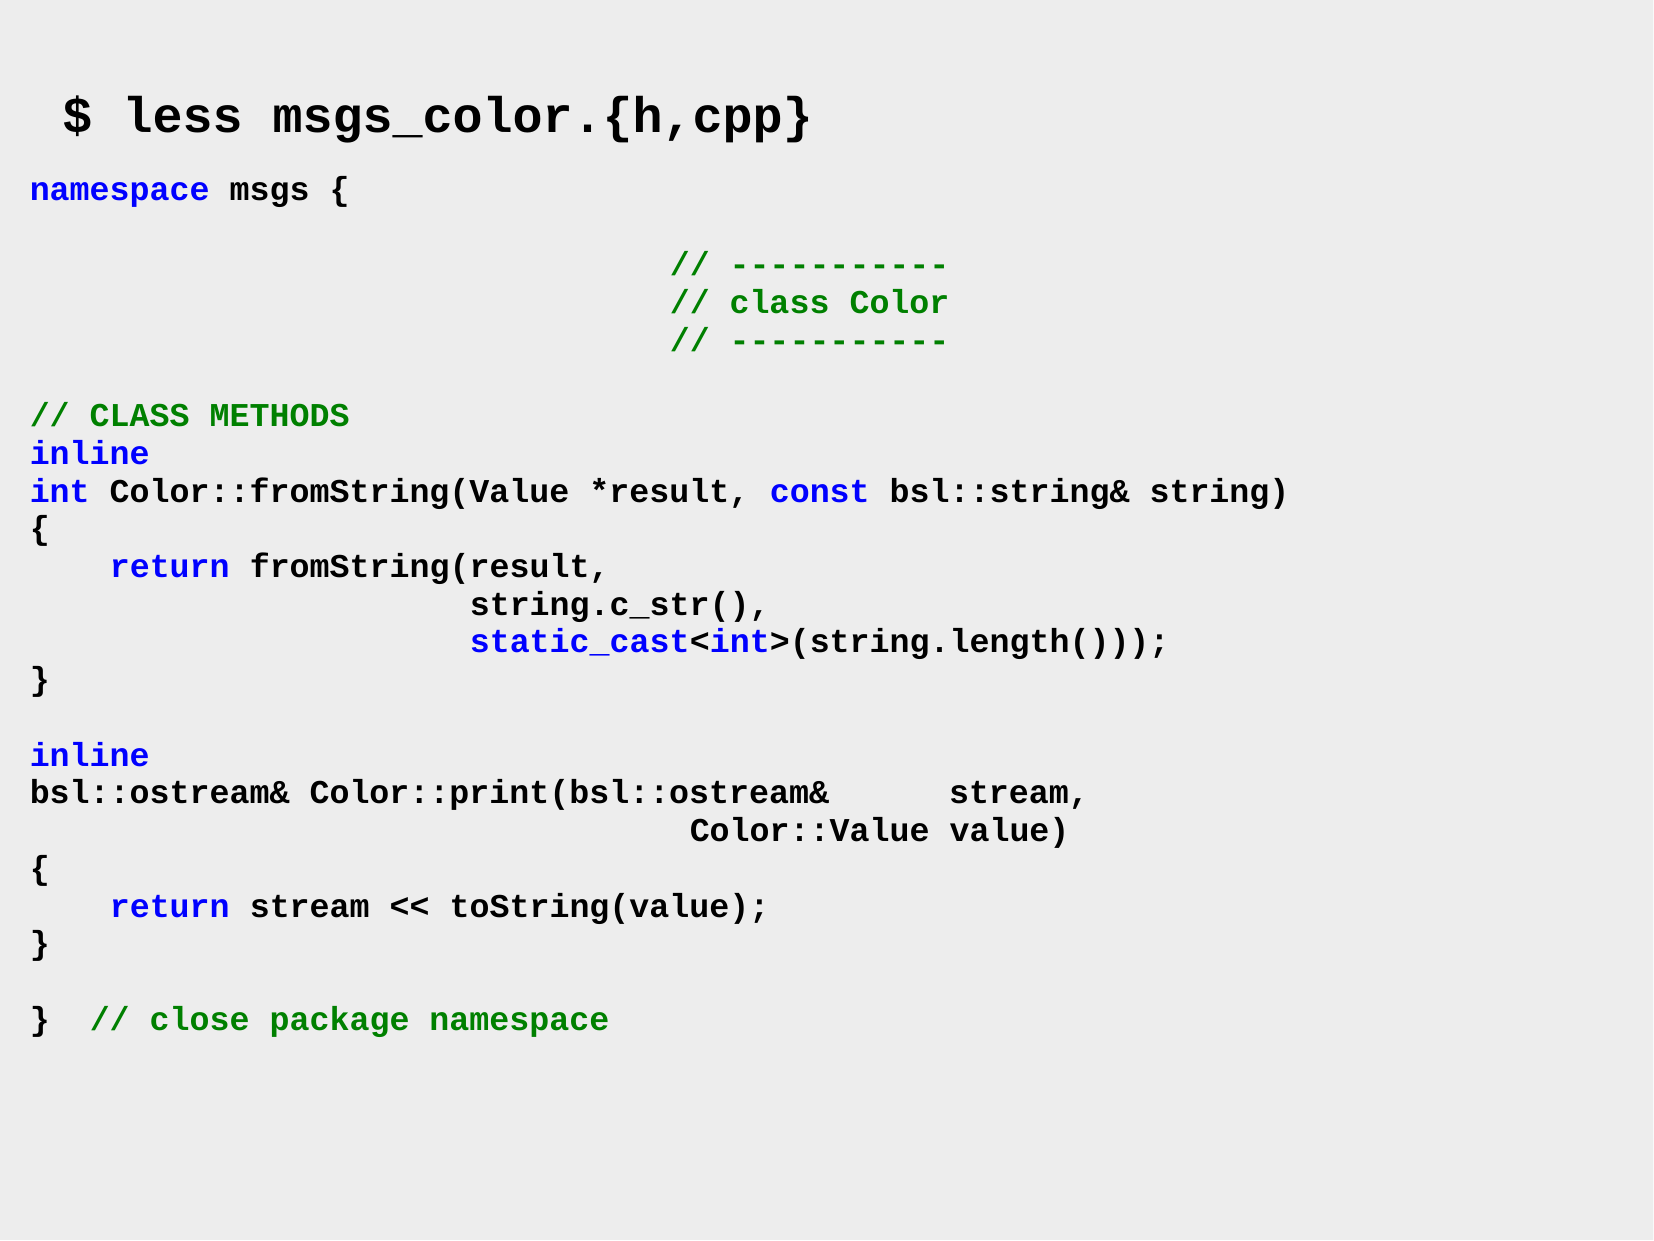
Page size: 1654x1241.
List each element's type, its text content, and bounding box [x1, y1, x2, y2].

text_box namespace msgs { // ----------- // class Color // ----------- // CLASS METHODS inline int Color::fromString(Value *result, const bsl::string& string) { return fromString(result, string.c_str(), static_cast<int>(string.length())); } inline bsl::ostream& Color::print(bsl::ostream& stream, Color::Value value) { return stream << toString(value); } } // close package namespace [15, 165, 1654, 1048]
text_box $ less msgs_color.{h,cpp} [47, 83, 1653, 165]
